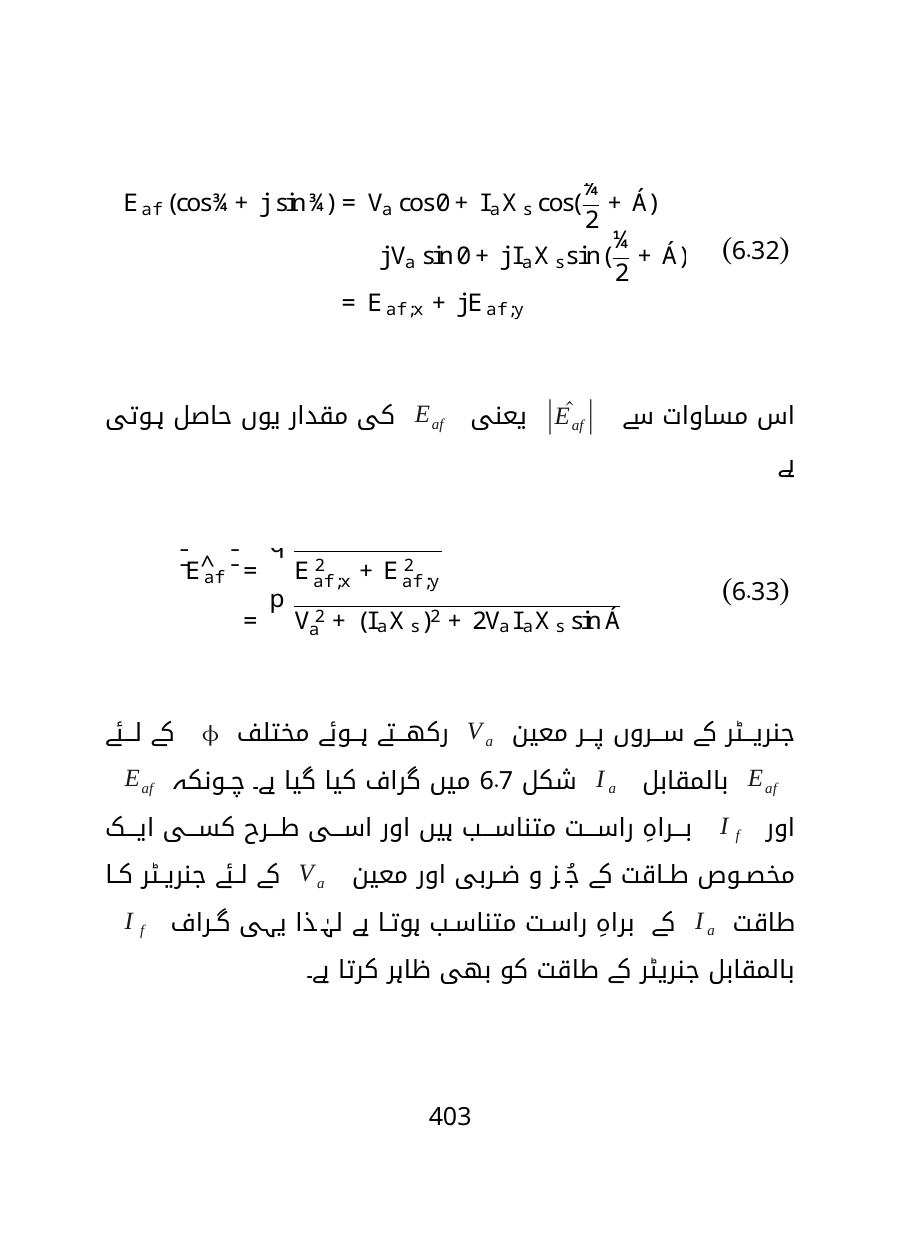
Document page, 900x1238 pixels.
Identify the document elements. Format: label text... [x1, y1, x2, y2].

table_header [105, 169, 713, 346]
table_header (6.32) [713, 169, 795, 346]
table_header (6.33) [705, 534, 795, 663]
text جنریٹر کے سروں پر معینرکھتے ہوئے مختلف کے لئے بالمقابل شکل 6.7 میں گراف کیا گیا ہے۔ چونکہ اور براہِ راست متناسب ہیں اور اسی طرح کسی ایک مخصوص طاقت کے جُز و ضربی اور معین کے لئے جنریٹر کا طاقتکے براہِ راست متناسب ہوتا ہے لہٰذا یہی گراف بالمقابل جنریٹر کے طاقت کو بھی ظاہر کرتا ہے۔ [105, 710, 795, 994]
text اس مساوات سے یعنی کی مقدار یوں حاصل ہوتی ہے [105, 393, 795, 488]
table_header [105, 534, 705, 663]
